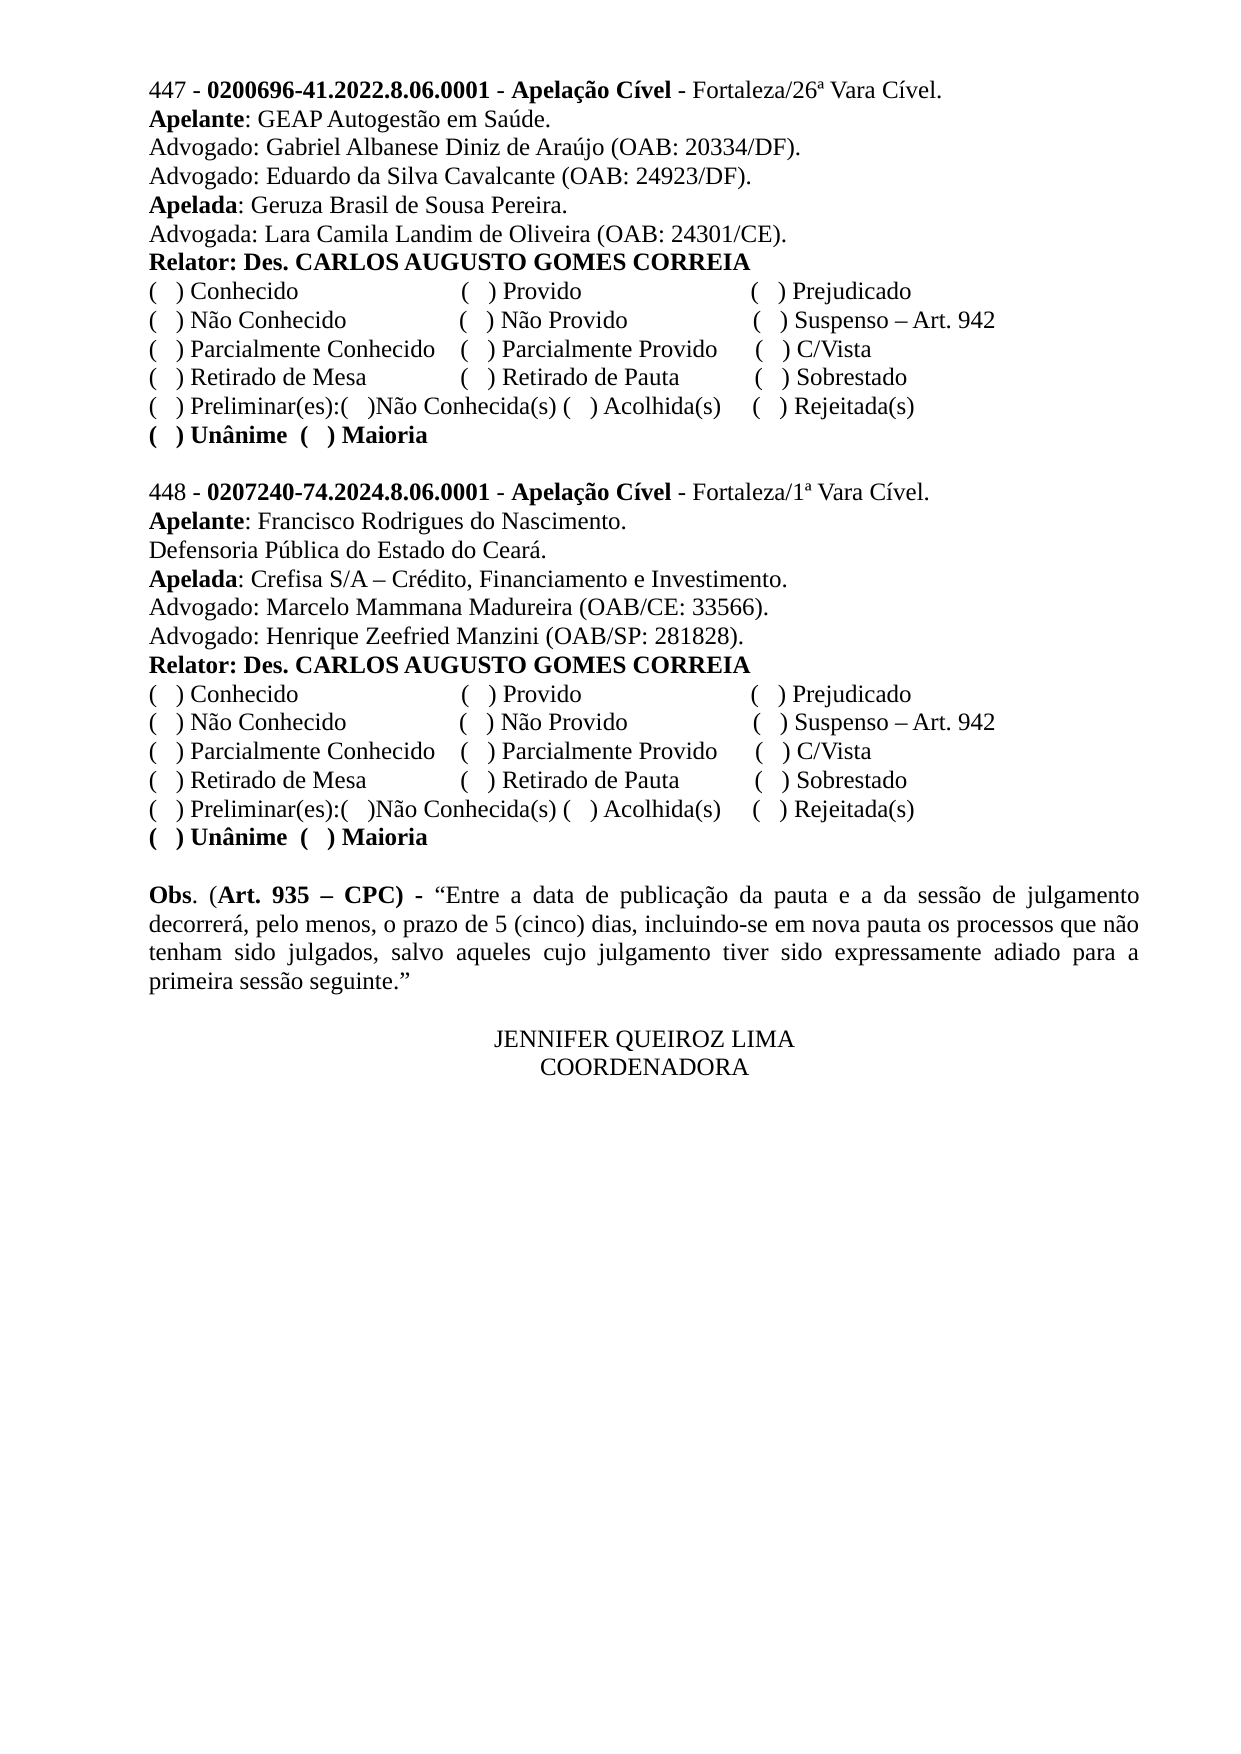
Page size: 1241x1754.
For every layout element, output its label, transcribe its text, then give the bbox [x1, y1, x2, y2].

text Defensoria Pública do Estado do Ceará. [148, 535, 1141, 564]
text Obs. (Art. 935 – CPC) - “Entre a data de publicação da pauta e a da sessão de julgamento decorrerá, pelo menos, o prazo de 5 (cinco) dias, incluindo-se em nova pauta os processos que não tenham sido julgados, salvo aqueles cujo julgamento tiver sido expressamente adiado para a primeira sessão seguinte.” [148, 880, 1141, 995]
text 447 - 0200696-41.2022.8.06.0001 - Apelação Cível - Fortaleza/26ª Vara Cível. [148, 75, 1141, 104]
text Advogado: Henrique Zeefried Manzini (OAB/SP: 281828). [148, 621, 1141, 650]
text Relator: Des. CARLOS AUGUSTO GOMES CORREIA [148, 247, 1141, 276]
text ( ) Parcialmente Conhecido ( ) Parcialmente Provido ( ) C/Vista [148, 334, 1158, 362]
text ( ) Parcialmente Conhecido ( ) Parcialmente Provido ( ) C/Vista [148, 736, 1158, 765]
text Advogado: Gabriel Albanese Diniz de Araújo (OAB: 20334/DF). [148, 132, 1141, 161]
text Apelante: Francisco Rodrigues do Nascimento. [148, 506, 1141, 535]
text Advogada: Lara Camila Landim de Oliveira (OAB: 24301/CE). [148, 219, 1141, 247]
text Apelada: Crefisa S/A – Crédito, Financiamento e Investimento. [148, 564, 1141, 592]
text COORDENADORA [148, 1052, 1141, 1081]
text ( ) Preliminar(es):( )Não Conhecida(s) ( ) Acolhida(s) ( ) Rejeitada(s) [148, 794, 1158, 822]
text ( ) Conhecido ( ) Provido ( ) Prejudicado [148, 679, 1141, 707]
text 448 - 0207240-74.2024.8.06.0001 - Apelação Cível - Fortaleza/1ª Vara Cível. [148, 477, 1141, 506]
text ( ) Unânime ( ) Maioria [148, 420, 1158, 449]
text JENNIFER QUEIROZ LIMA [148, 1024, 1141, 1052]
text ( ) Retirado de Mesa ( ) Retirado de Pauta ( ) Sobrestado [148, 362, 1158, 391]
text Relator: Des. CARLOS AUGUSTO GOMES CORREIA [148, 650, 1141, 679]
text Advogado: Marcelo Mammana Madureira (OAB/CE: 33566). [148, 592, 1141, 621]
text ( ) Unânime ( ) Maioria [148, 822, 1158, 851]
text Advogado: Eduardo da Silva Cavalcante (OAB: 24923/DF). [148, 161, 1141, 190]
text Apelante: GEAP Autogestão em Saúde. [148, 104, 1141, 132]
text ( ) Não Conhecido ( ) Não Provido ( ) Suspenso – Art. 942 [148, 707, 1158, 736]
text ( ) Conhecido ( ) Provido ( ) Prejudicado [148, 276, 1141, 305]
text ( ) Retirado de Mesa ( ) Retirado de Pauta ( ) Sobrestado [148, 765, 1158, 794]
text ( ) Não Conhecido ( ) Não Provido ( ) Suspenso – Art. 942 [148, 305, 1158, 334]
text ( ) Preliminar(es):( )Não Conhecida(s) ( ) Acolhida(s) ( ) Rejeitada(s) [148, 391, 1158, 420]
text Apelada: Geruza Brasil de Sousa Pereira. [148, 190, 1141, 219]
